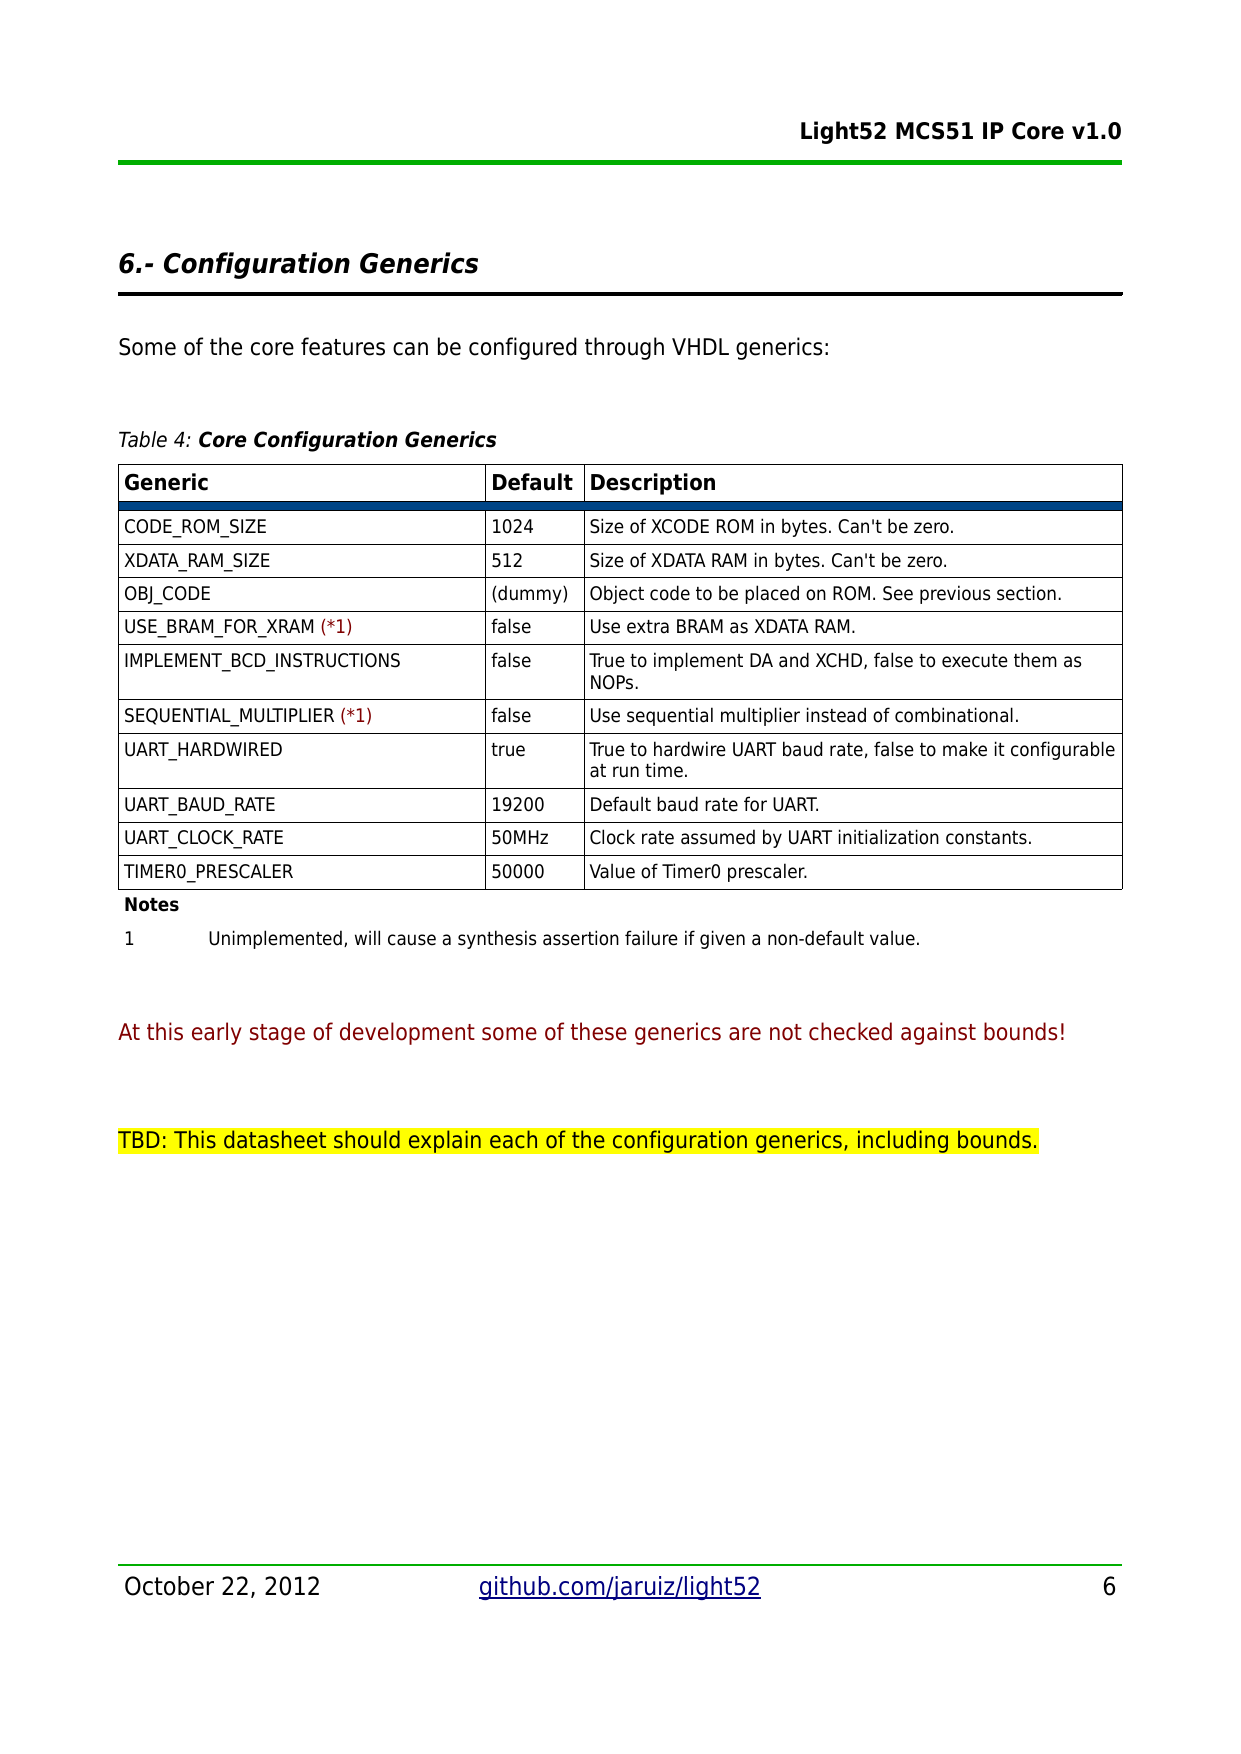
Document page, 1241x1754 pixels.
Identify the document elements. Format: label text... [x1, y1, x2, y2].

table_cell Use sequential multiplier instead of combinational. [585, 700, 1122, 733]
subtitle 6.- Configuration Generics [118, 248, 1122, 279]
table_cell 1024 [486, 511, 584, 544]
table_header Description [585, 465, 1122, 501]
table_cell true [486, 734, 584, 788]
table_cell True to hardwire UART baud rate, false to make it configurable at run time. [585, 734, 1122, 788]
table_header [203, 890, 1122, 922]
table_cell Use extra BRAM as XDATA RAM. [585, 612, 1122, 644]
table_cell XDATA_RAM_SIZE [119, 545, 485, 577]
table_cell CODE_ROM_SIZE [119, 511, 485, 544]
table_cell 19200 [486, 789, 584, 822]
table_cell 50000 [486, 856, 584, 888]
table_cell [119, 502, 1122, 510]
table_cell 50MHz [486, 823, 584, 855]
table_header Notes [118, 890, 202, 922]
text Table 4: Core Configuration Generics [118, 428, 1122, 452]
table_cell True to implement DA and XCHD, false to execute them as NOPs. [585, 645, 1122, 699]
table_cell OBJ_CODE [119, 578, 485, 611]
table_cell TIMER0_PRESCALER [119, 856, 485, 888]
table_cell UART_HARDWIRED [119, 734, 485, 788]
table_cell Clock rate assumed by UART initialization constants. [585, 823, 1122, 855]
text Some of the core features can be configured through VHDL generics: [118, 334, 1122, 361]
table_cell false [486, 645, 584, 699]
text At this early stage of development some of these generics are not checked against bounds! [118, 1019, 1122, 1046]
table_cell 1 [118, 922, 202, 955]
table_cell Unimplemented, will cause a synthesis assertion failure if given a non-default value. [203, 922, 1122, 955]
table_header Generic [119, 465, 485, 501]
table_cell SEQUENTIAL_MULTIPLIER (*1) [119, 700, 485, 733]
table_cell UART_CLOCK_RATE [119, 823, 485, 855]
table_cell (dummy) [486, 578, 584, 611]
table_cell USE_BRAM_FOR_XRAM (*1) [119, 612, 485, 644]
table_cell 512 [486, 545, 584, 577]
table_cell Size of XDATA RAM in bytes. Can't be zero. [585, 545, 1122, 577]
table_cell Size of XCODE ROM in bytes. Can't be zero. [585, 511, 1122, 544]
table_cell UART_BAUD_RATE [119, 789, 485, 822]
table_cell IMPLEMENT_BCD_INSTRUCTIONS [119, 645, 485, 699]
table_header Default [486, 465, 584, 501]
table_cell Value of Timer0 prescaler. [585, 856, 1122, 888]
table_cell false [486, 700, 584, 733]
text TBD: This datasheet should explain each of the configuration generics, including bounds. [118, 1128, 1122, 1154]
table_cell Object code to be placed on ROM. See previous section. [585, 578, 1122, 611]
table_cell false [486, 612, 584, 644]
table_cell Default baud rate for UART. [585, 789, 1122, 822]
